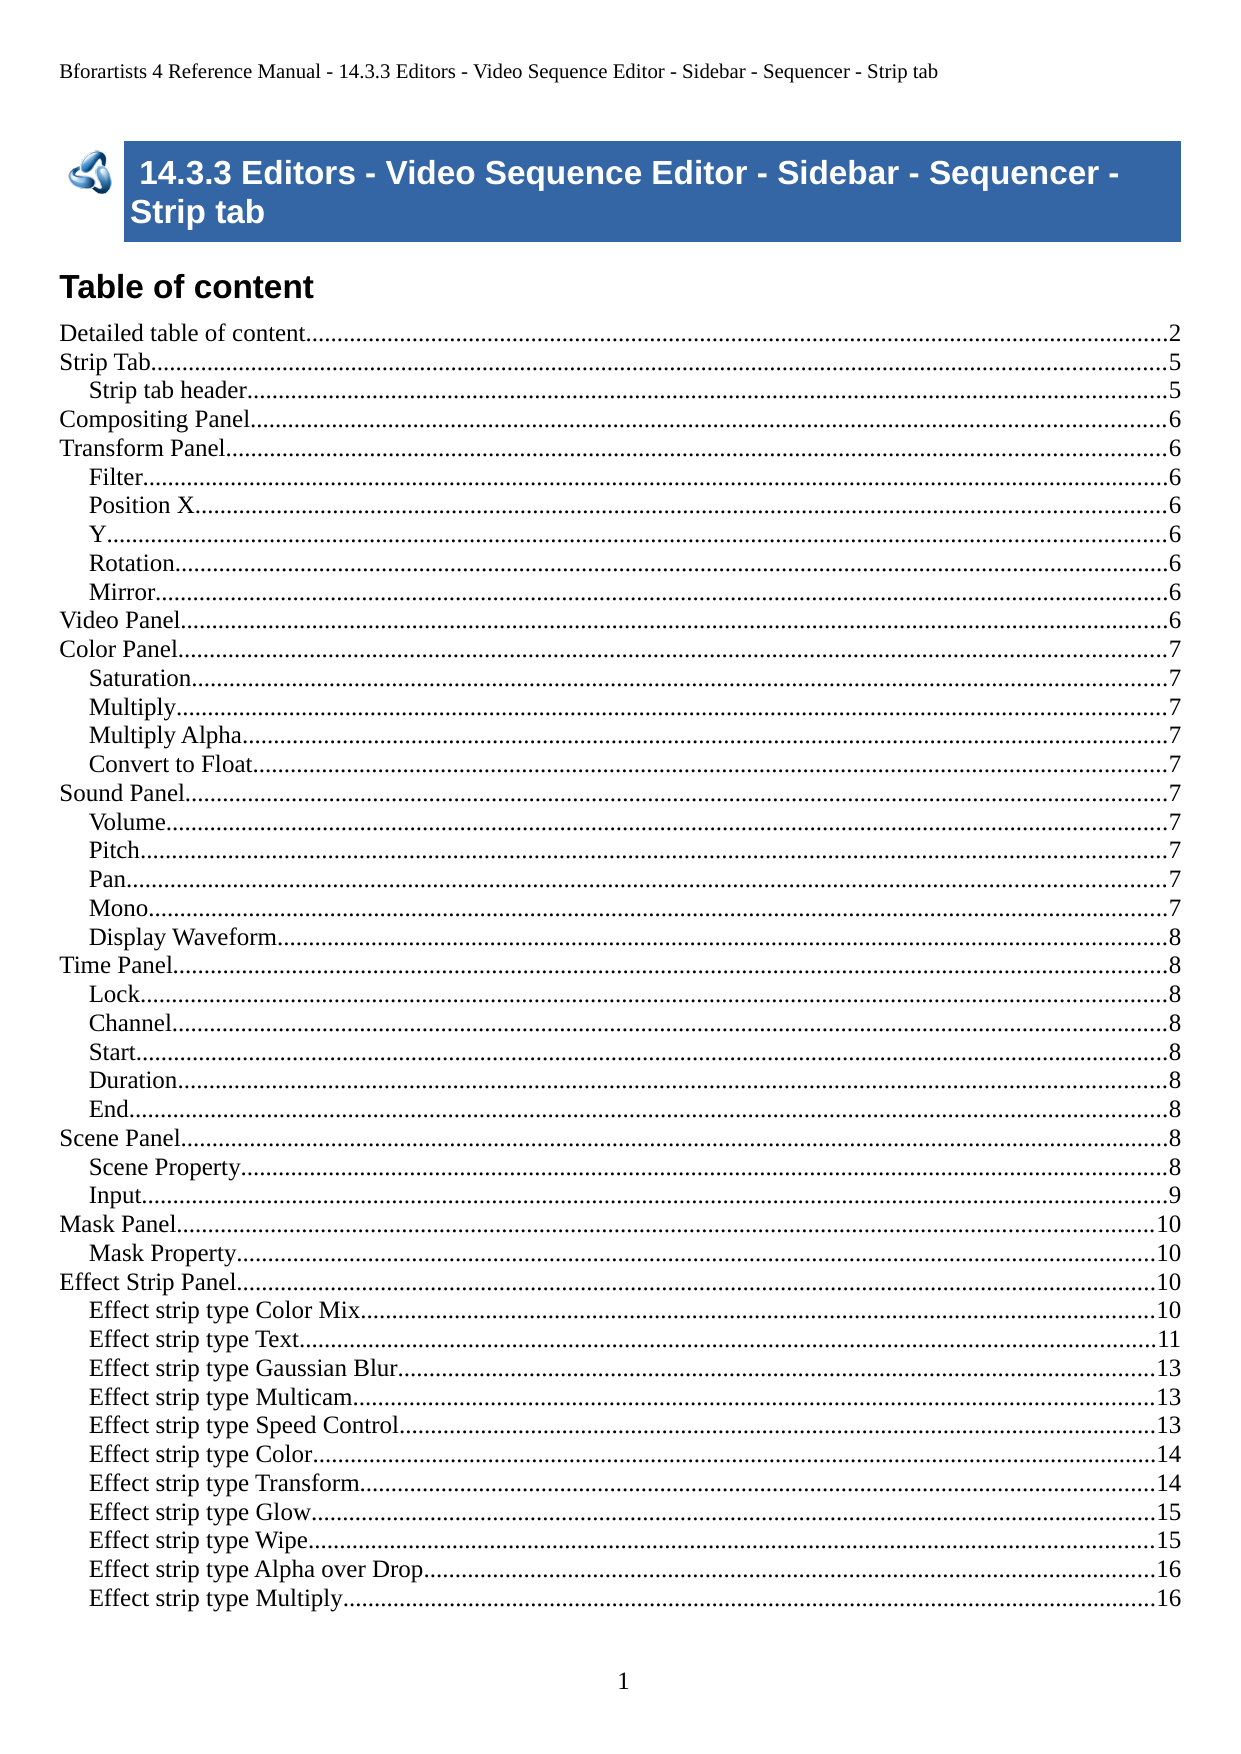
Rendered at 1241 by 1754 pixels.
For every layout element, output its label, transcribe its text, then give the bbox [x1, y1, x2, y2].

text Video Panel 6 [59, 605, 1181, 634]
text Effect strip type Wipe 15 [88, 1525, 1181, 1554]
text Mirror 6 [88, 577, 1181, 605]
text Transform Panel 6 [59, 433, 1181, 462]
subtitle Table of content [59, 267, 1181, 305]
text Effect strip type Transform 14 [88, 1468, 1181, 1497]
table_header 14.3.3 Editors - Video Sequence Editor - Sidebar - Sequencer - Strip tab [124, 141, 1181, 242]
picture [65, 147, 114, 197]
text Y 6 [88, 519, 1181, 548]
text Effect strip type Color 14 [88, 1439, 1181, 1468]
text Effect strip type Speed Control 13 [88, 1410, 1181, 1439]
text Effect strip type Glow 15 [88, 1497, 1181, 1525]
text Duration 8 [88, 1065, 1181, 1094]
text Convert to Float 7 [88, 749, 1181, 778]
text Effect strip type Gaussian Blur 13 [88, 1353, 1181, 1382]
text Effect strip type Multicam 13 [88, 1382, 1181, 1410]
text Position X 6 [88, 490, 1181, 519]
text Effect strip type Multiply 16 [88, 1583, 1181, 1612]
text Effect strip type Alpha over Drop 16 [88, 1554, 1181, 1583]
text Color Panel 7 [59, 634, 1181, 663]
text Strip Tab 5 [59, 347, 1181, 375]
text Scene Panel 8 [59, 1123, 1181, 1152]
text Mono 7 [88, 893, 1181, 922]
text Input 9 [88, 1180, 1181, 1209]
text Multiply Alpha 7 [88, 720, 1181, 749]
text Detailed table of content 2 [59, 318, 1181, 347]
text Filter 6 [88, 462, 1181, 490]
text Saturation 7 [88, 663, 1181, 692]
text Start 8 [88, 1037, 1181, 1065]
text Strip tab header 5 [88, 375, 1181, 404]
text Rotation 6 [88, 548, 1181, 577]
text Pitch 7 [88, 835, 1181, 864]
text Time Panel 8 [59, 950, 1181, 979]
text End 8 [88, 1094, 1181, 1123]
text Volume 7 [88, 807, 1181, 835]
text Effect strip type Text 11 [88, 1324, 1181, 1353]
table_header [59, 141, 124, 242]
text Effect strip type Color Mix 10 [88, 1295, 1181, 1324]
text Compositing Panel 6 [59, 404, 1181, 433]
text Effect Strip Panel 10 [59, 1267, 1181, 1295]
text Multiply 7 [88, 692, 1181, 720]
text Mask Property 10 [88, 1238, 1181, 1267]
text Lock 8 [88, 979, 1181, 1008]
text Scene Property 8 [88, 1152, 1181, 1180]
text Pan 7 [88, 864, 1181, 893]
text Channel 8 [88, 1008, 1181, 1037]
text Display Waveform 8 [88, 922, 1181, 950]
text Mask Panel 10 [59, 1209, 1181, 1238]
text Sound Panel 7 [59, 778, 1181, 807]
